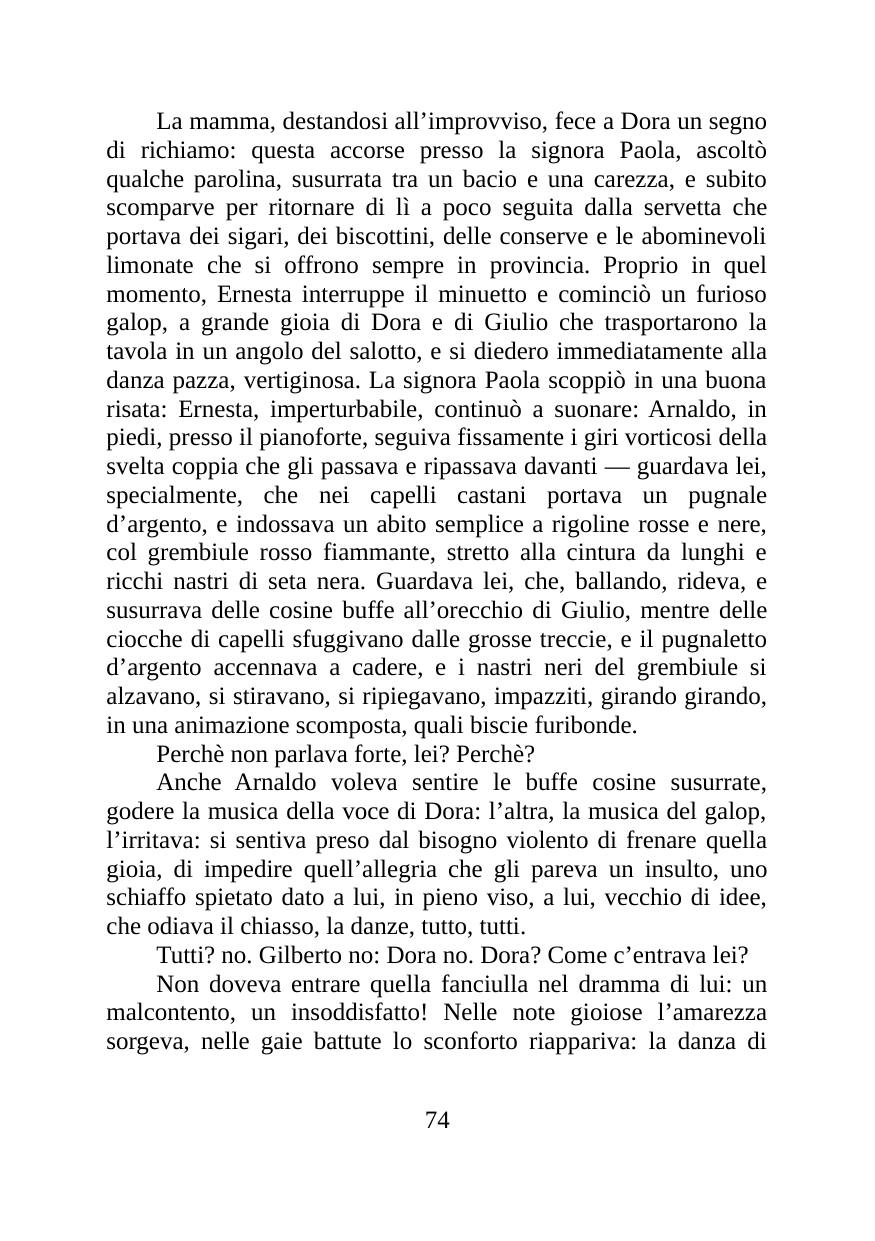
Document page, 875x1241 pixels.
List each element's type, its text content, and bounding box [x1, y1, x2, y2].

text Perchè non parlava forte, lei? Perchè? [106, 739, 768, 767]
text Tutti? no. Gilberto no: Dora no. Dora? Come c’entrava lei? [106, 940, 768, 969]
text Anche Arnaldo voleva sentire le buffe cosine susurrate, godere la musica della voce di Dora: l’altra, la musica del galop, l’irritava: si sentiva preso dal bisogno violento di frenare quella gioia, di impedire quell’allegria che gli pareva un insulto, uno schiaffo spietato dato a lui, in pieno viso, a lui, vecchio di idee, che odiava il chiasso, la danze, tutto, tutti. [106, 767, 768, 940]
text La mamma, destandosi all’improvviso, fece a Dora un segno di richiamo: questa accorse presso la signora Paola, ascoltò qualche parolina, susurrata tra un bacio e una carezza, e subito scomparve per ritornare di lì a poco seguita dalla servetta che portava dei sigari, dei biscottini, delle conserve e le abominevoli limonate che si offrono sempre in provincia. Proprio in quel momento, Ernesta interruppe il minuetto e cominciò un furioso galop, a grande gioia di Dora e di Giulio che trasportarono la tavola in un angolo del salotto, e si diedero immediatamente alla danza pazza, vertiginosa. La signora Paola scoppiò in una buona risata: Ernesta, imperturbabile, continuò a suonare: Arnaldo, in piedi, presso il pianoforte, seguiva fissamente i giri vorticosi della svelta coppia che gli passava e ripassava davanti — guardava lei, specialmente, che nei capelli castani portava un pugnale d’argento, e indossava un abito semplice a rigoline rosse e nere, col grembiule rosso fiammante, stretto alla cintura da lunghi e ricchi nastri di seta nera. Guardava lei, che, ballando, rideva, e susurrava delle cosine buffe all’orecchio di Giulio, mentre delle ciocche di capelli sfuggivano dalle grosse treccie, e il pugnaletto d’argento accennava a cadere, e i nastri neri del grembiule si alzavano, si stiravano, si ripiegavano, impazziti, girando girando, in una animazione scomposta, quali biscie furibonde. [106, 106, 768, 739]
text Non doveva entrare quella fanciulla nel dramma di lui: un malcontento, un insoddisfatto! Nelle note gioiose l’amarezza sorgeva, nelle gaie battute lo sconforto riappariva: la danza di [106, 969, 768, 1055]
